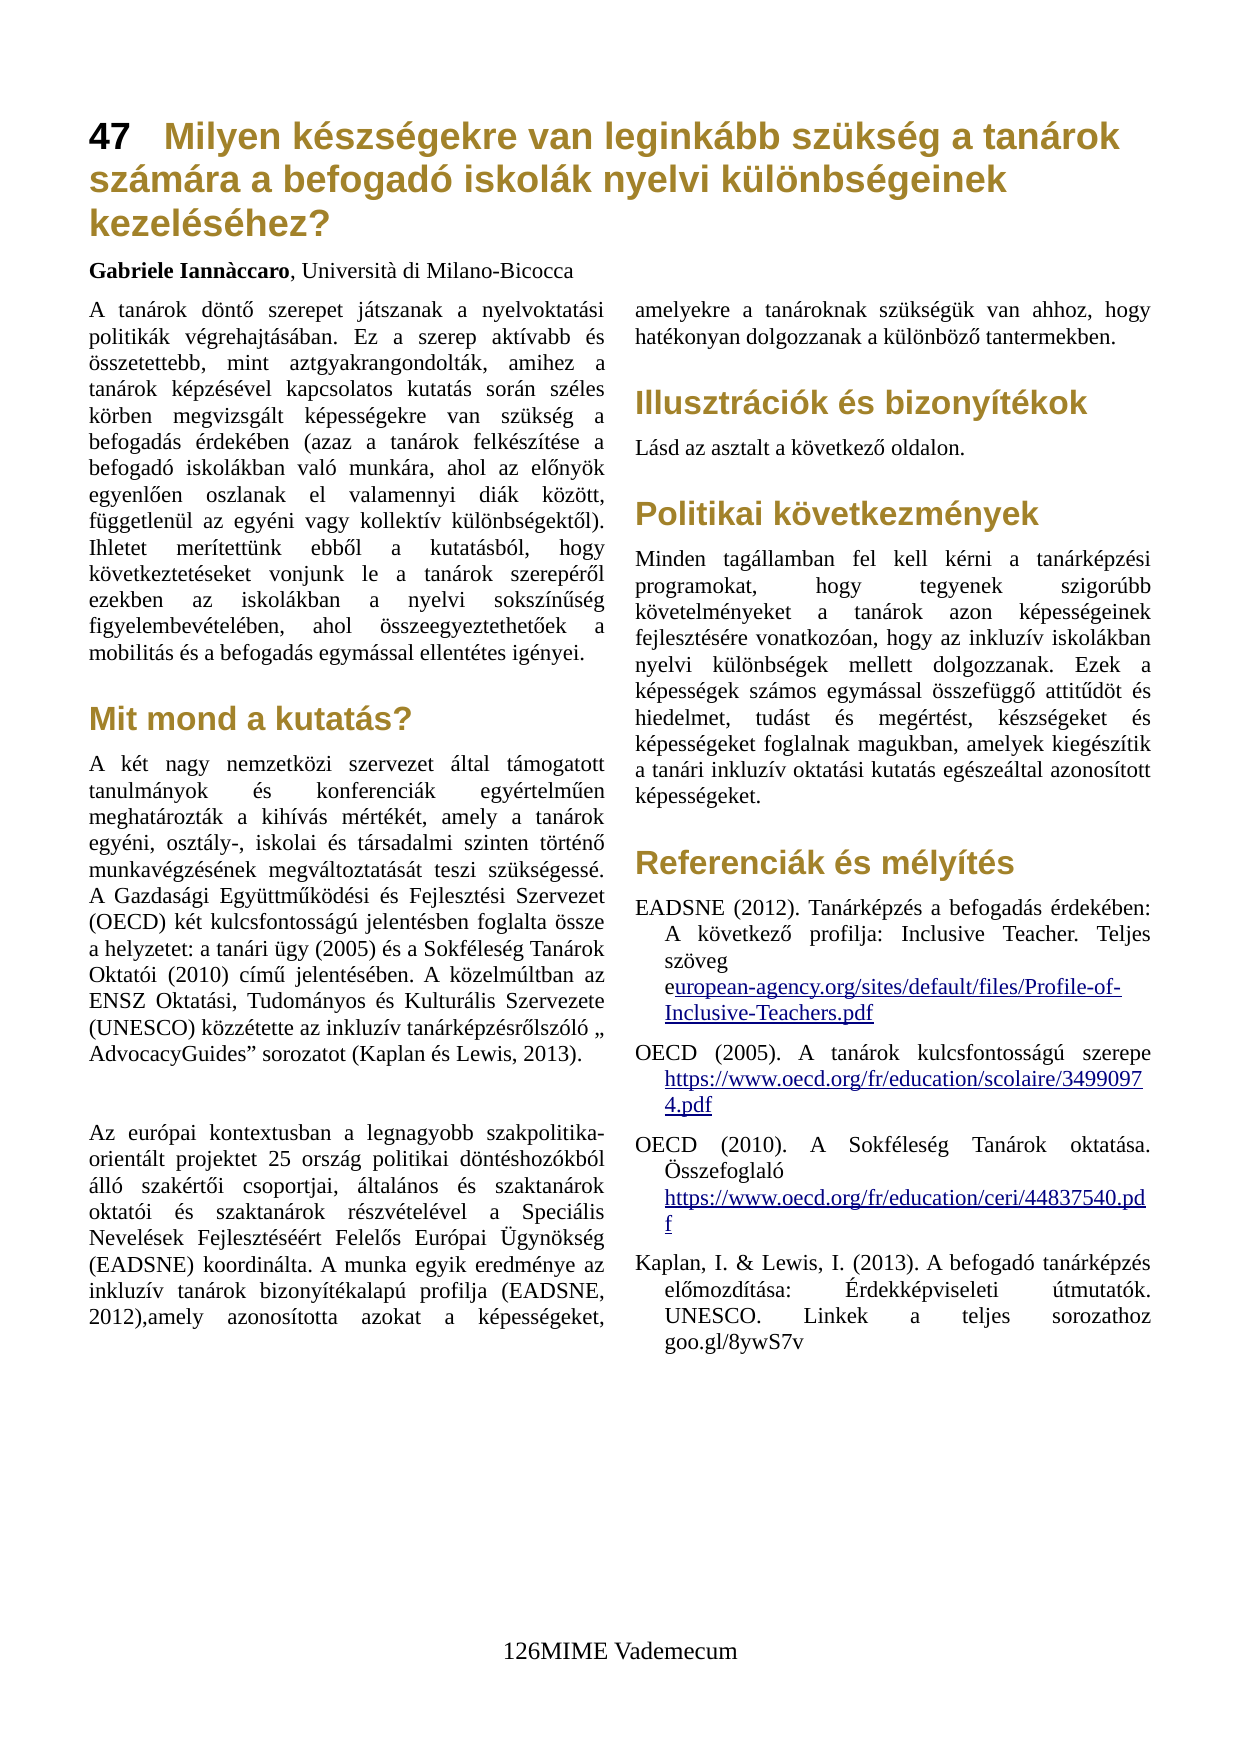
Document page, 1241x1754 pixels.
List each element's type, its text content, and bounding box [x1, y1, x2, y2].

text Az európai kontextusban a legnagyobb szakpolitika-orientált projektet 25 ország politikai döntéshozókból álló szakértői csoportjai, általános és szaktanárok oktatói és szaktanárok részvételével a Speciális Nevelések Fejlesztéséért Felelős Európai Ügynökség (EADSNE) koordinálta. A munka egyik eredménye az inkluzív tanárok bizonyítékalapú profilja (EADSNE, 2012),amely azonosította azokat a képességeket, [88, 1119, 605, 1330]
text A két nagy nemzetközi szervezet által támogatott tanulmányok és konferenciák egyértelműen meghatározták a kihívás mértékét, amely a tanárok egyéni, osztály-, iskolai és társadalmi szinten történő munkavégzésének megváltoztatását teszi szükségessé. A Gazdasági Együttműködési és Fejlesztési Szervezet (OECD) két kulcsfontosságú jelentésben foglalta össze a helyzetet: a tanári ügy (2005) és a Sokféleség Tanárok Oktatói (2010) című jelentésében. A közelmúltban az ENSZ Oktatási, Tudományos és Kulturális Szervezete (UNESCO) közzétette az inkluzív tanárképzésrőlszóló „ AdvocacyGuides” sorozatot (Kaplan és Lewis, 2013). [88, 750, 605, 1067]
text Gabriele Iannàccaro, Università di Milano-Bicocca [88, 257, 1152, 283]
subtitle Referenciák és mélyítés [635, 843, 1152, 881]
text A tanárok döntő szerepet játszanak a nyelvoktatási politikák végrehajtásában. Ez a szerep aktívabb és összetettebb, mint aztgyakrangondolták, amihez a tanárok képzésével kapcsolatos kutatás során széles körben megvizsgált képességekre van szükség a befogadás érdekében (azaz a tanárok felkészítése a befogadó iskolákban való munkára, ahol az előnyök egyenlően oszlanak el valamennyi diák között, függetlenül az egyéni vagy kollektív különbségektől). Ihletet merítettünk ebből a kutatásból, hogy következtetéseket vonjunk le a tanárok szerepéről ezekben az iskolákban a nyelvi sokszínűség figyelembevételében, ahol összeegyeztethetőek a mobilitás és a befogadás egymással ellentétes igényei. [88, 296, 605, 665]
subtitle Politikai következmények [635, 494, 1152, 533]
subtitle Illusztrációk és bizonyítékok [635, 383, 1152, 422]
text Kaplan, I. & Lewis, I. (2013). A befogadó tanárképzés előmozdítása: Érdekképviseleti útmutatók. UNESCO. Linkek a teljes sorozathoz goo.gl/8ywS7v [635, 1249, 1152, 1355]
subtitle Mit mond a kutatás? [88, 699, 605, 738]
text amelyekre a tanároknak szükségük van ahhoz, hogy hatékonyan dolgozzanak a különböző tantermekben. [635, 296, 1152, 349]
text Minden tagállamban fel kell kérni a tanárképzési programokat, hogy tegyenek szigorúbb követelményeket a tanárok azon képességeinek fejlesztésére vonatkozóan, hogy az inkluzív iskolákban nyelvi különbségek mellett dolgozzanak. Ezek a képességek számos egymással összefüggő attitűdöt és hiedelmet, tudást és megértést, készségeket és képességeket foglalnak magukban, amelyek kiegészítik a tanári inkluzív oktatási kutatás egészeáltal azonosított képességeket. [635, 545, 1152, 809]
text OECD (2005). A tanárok kulcsfontosságú szerepe https://www.oecd.org/fr/education/scolaire/34990974.pdf [635, 1039, 1152, 1118]
text EADSNE (2012). Tanárképzés a befogadás érdekében: A következő profilja: Inclusive Teacher. Teljes szöveg european-agency.org/sites/default/files/Profile-of-Inclusive-Teachers.pdf [635, 894, 1152, 1026]
subtitle Milyen készségekre van leginkább szükség a tanárok számára a befogadó iskolák nyelvi különbségeinek kezeléséhez? [88, 113, 1152, 244]
text Lásd az asztalt a következő oldalon. [635, 434, 1152, 460]
text OECD (2010). A Sokféleség Tanárok oktatása. Összefoglaló https://www.oecd.org/fr/education/ceri/44837540.pdf [635, 1131, 1152, 1236]
